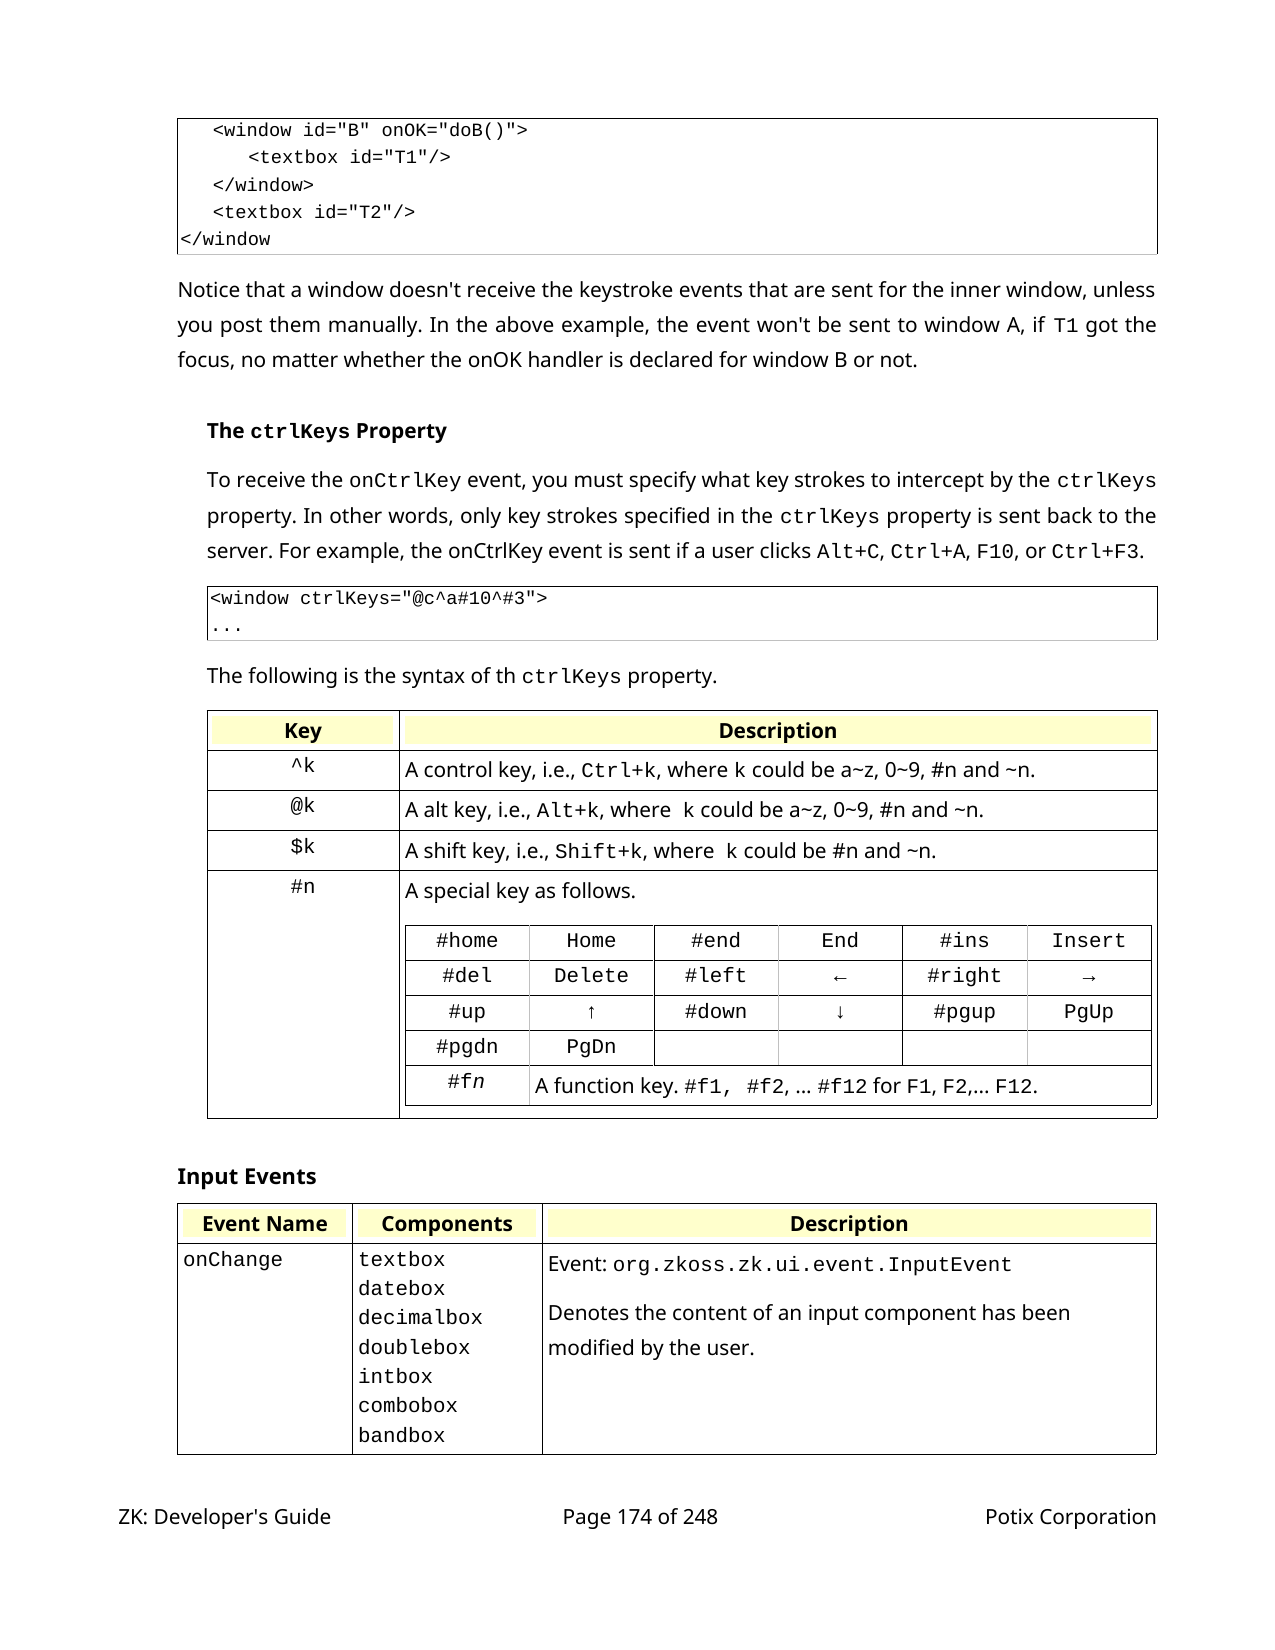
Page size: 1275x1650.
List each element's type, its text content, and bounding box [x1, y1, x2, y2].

text <textbox id="T1"/> [178, 145, 1157, 169]
table_cell #left [655, 961, 778, 995]
table_header Description [400, 711, 1157, 750]
table_cell A function key. #f1, #f2, ... #f12 for F1, F2,... F12. [530, 1066, 1151, 1105]
table_cell $k [208, 831, 399, 870]
table_header Description [543, 1204, 1156, 1243]
table_cell #up [406, 996, 529, 1030]
table_cell ^k [208, 751, 399, 790]
text Notice that a window doesn't receive the keystroke events that are sent for the inner window, unless you post them manually. In the above example, the event won't be sent to window A, if T1 got the focus, no matter whether the onOK handler is declared for window B or not. [177, 275, 1157, 374]
table_cell PgDn [530, 1031, 653, 1065]
table_cell textbox datebox decimalbox doublebox intbox combobox bandbox [353, 1244, 542, 1454]
table_cell ← [779, 961, 902, 995]
table_cell [903, 1031, 1027, 1065]
table_cell ↓ [779, 996, 902, 1030]
text ... [208, 613, 1157, 640]
table_cell → [1028, 961, 1151, 995]
subtitle Input Events [177, 1161, 1157, 1191]
table_cell #fn [406, 1066, 529, 1105]
table_header Key [208, 711, 399, 750]
table_header #end [655, 926, 778, 960]
subtitle The ctrlKeys Property [207, 416, 1157, 445]
table_header #ins [903, 926, 1027, 960]
table_cell Event: org.zkoss.zk.ui.event.InputEvent Denotes the content of an input component has been modified by the user. [543, 1244, 1156, 1454]
table_cell #pgup [903, 996, 1027, 1030]
table_cell [655, 1031, 778, 1065]
table_header #home [406, 926, 529, 960]
text To receive the onCtrlKey event, you must specify what key strokes to intercept by the ctrlKeys property. In other words, only key strokes specified in the ctrlKeys property is sent back to the server. For example, the onCtrlKey event is sent if a user clicks Alt+C, Ctrl+A, F10, or Ctrl+F3. [207, 465, 1157, 565]
table_cell A special key as follows. [400, 871, 1157, 1118]
table_cell @k [208, 791, 399, 830]
table_header End [779, 926, 902, 960]
table_header Components [353, 1204, 542, 1243]
table_cell [1028, 1031, 1151, 1065]
text <window id="B" onOK="doB()"> [178, 119, 1157, 142]
table_cell #n [208, 871, 399, 1118]
table_cell Delete [530, 961, 653, 995]
text The following is the syntax of th ctrlKeys property. [207, 661, 1157, 689]
text </window [178, 227, 1157, 254]
text <window ctrlKeys="@c^a#10^#3"> [208, 587, 1157, 610]
table_header Home [530, 926, 653, 960]
table_cell #down [655, 996, 778, 1030]
table_cell PgUp [1028, 996, 1151, 1030]
table_cell onChange [178, 1244, 352, 1454]
table_cell #right [903, 961, 1027, 995]
table_cell [779, 1031, 902, 1065]
table_cell ↑ [530, 996, 653, 1030]
text <textbox id="T2"/> [178, 200, 1157, 224]
table_cell #pgdn [406, 1031, 529, 1065]
table_header Insert [1028, 926, 1151, 960]
table_cell A control key, i.e., Ctrl+k, where k could be a~z, 0~9, #n and ~n. [400, 751, 1157, 790]
table_cell #del [406, 961, 529, 995]
table_cell A alt key, i.e., Alt+k, where k could be a~z, 0~9, #n and ~n. [400, 791, 1157, 830]
table_header Event Name [178, 1204, 352, 1243]
text </window> [178, 172, 1157, 197]
table_cell A shift key, i.e., Shift+k, where k could be #n and ~n. [400, 831, 1157, 870]
